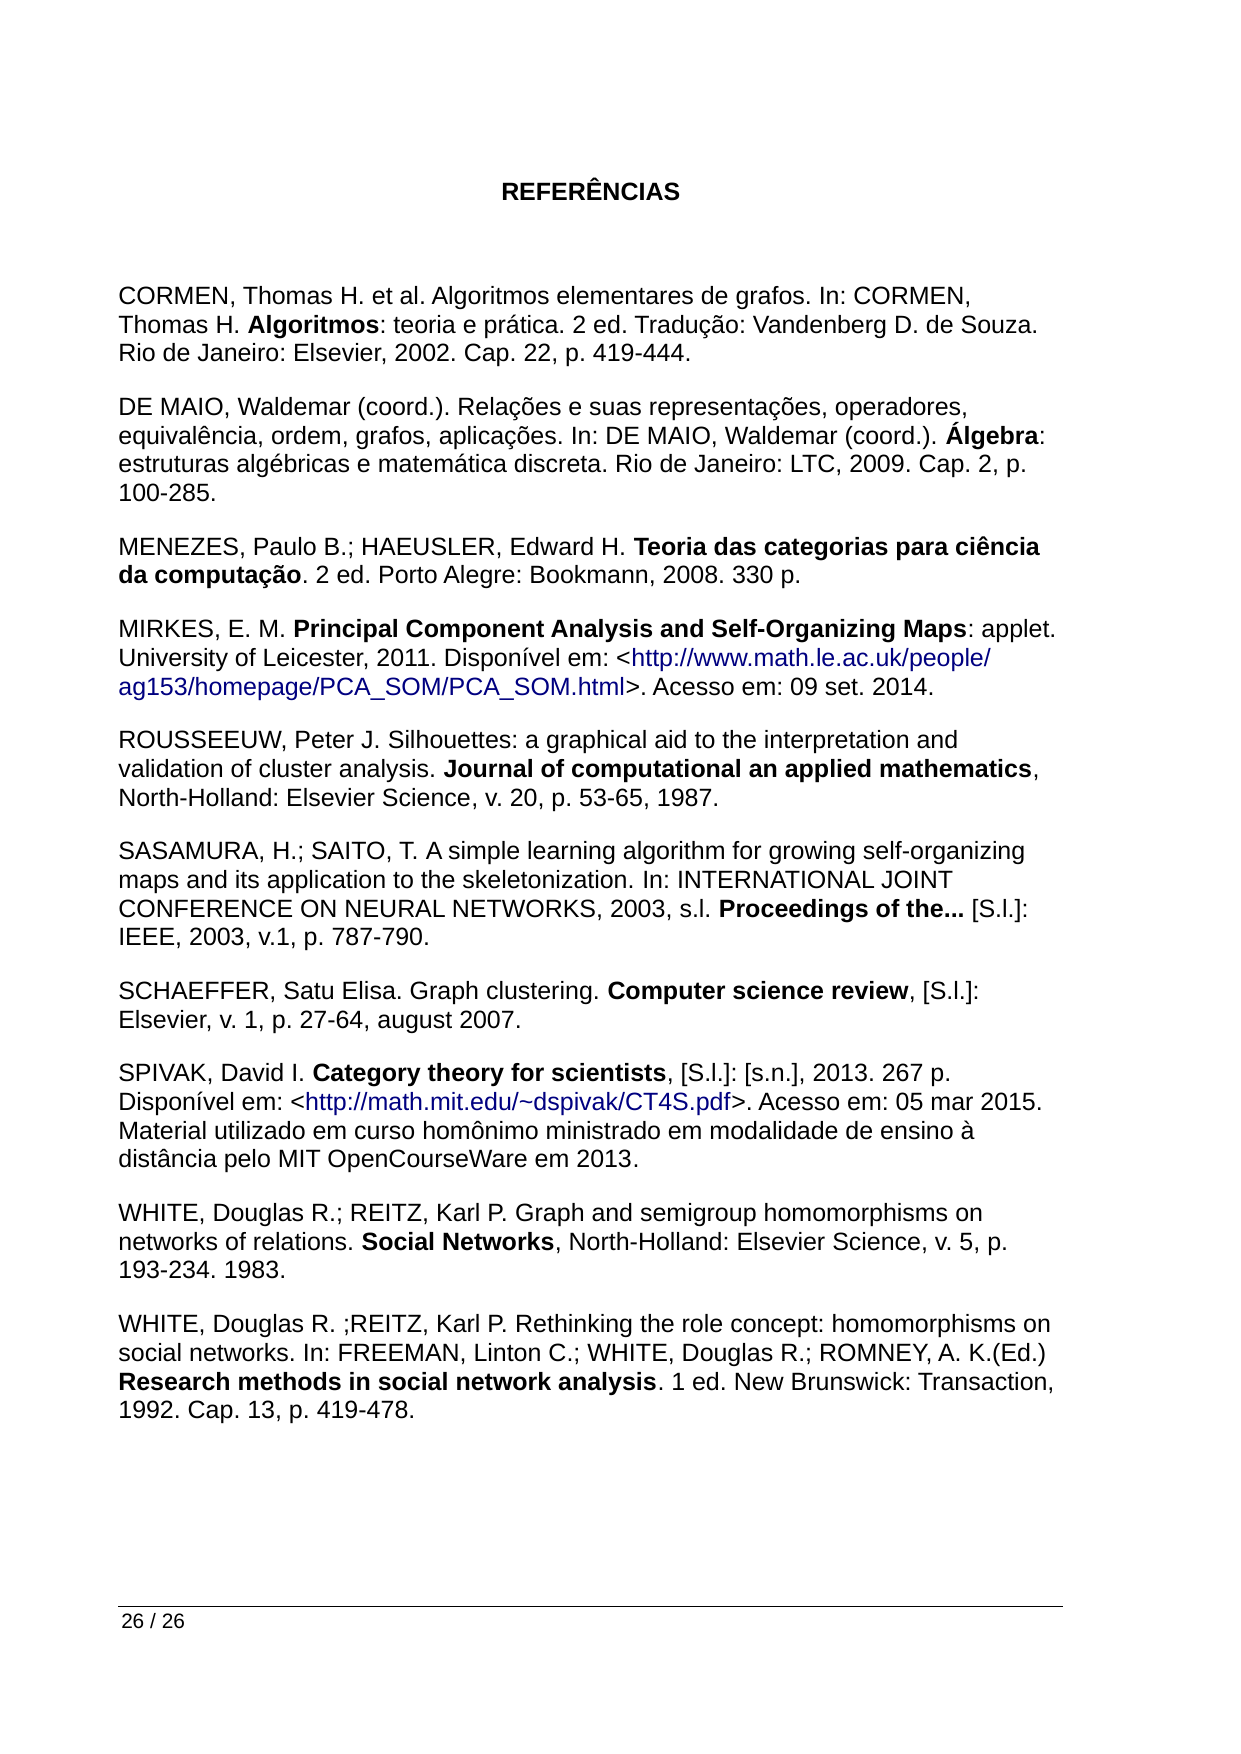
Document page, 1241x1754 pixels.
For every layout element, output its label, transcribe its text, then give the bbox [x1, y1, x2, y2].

text DE MAIO, Waldemar (coord.). Relações e suas representações, operadores, equivalência, ordem, grafos, aplicações. In: DE MAIO, Waldemar (coord.). Álgebra: estruturas algébricas e matemática discreta. Rio de Janeiro: LTC, 2009. Cap. 2, p. 100-285. [118, 392, 1063, 507]
text SCHAEFFER, Satu Elisa. Graph clustering. Computer science review, [S.l.]: Elsevier, v. 1, p. 27-64, august 2007. [118, 976, 1063, 1033]
text MIRKES, E. M. Principal Component Analysis and Self-Organizing Maps: applet. University of Leicester, 2011. Disponível em: <http://www.math.le.ac.uk/people/ ag153/homepage/PCA_SOM/PCA_SOM.html>. Acesso em: 09 set. 2014. [118, 614, 1063, 700]
text SASAMURA, H.; SAITO, T. A simple learning algorithm for growing self-organizing maps and its application to the skeletonization. In: INTERNATIONAL JOINT CONFERENCE ON NEURAL NETWORKS, 2003, s.l. Proceedings of the... [S.l.]: IEEE, 2003, v.1, p. 787-790. [118, 836, 1063, 951]
text WHITE, Douglas R.; REITZ, Karl P. Graph and semigroup homomorphisms on networks of relations. Social Networks, North-Holland: Elsevier Science, v. 5, p. 193-234. 1983. [118, 1198, 1063, 1284]
text ROUSSEEUW, Peter J. Silhouettes: a graphical aid to the interpretation and validation of cluster analysis. Journal of computational an applied mathematics, North-Holland: Elsevier Science, v. 20, p. 53-65, 1987. [118, 725, 1063, 811]
text MENEZES, Paulo B.; HAEUSLER, Edward H. Teoria das categorias para ciência da computação. 2 ed. Porto Alegre: Bookmann, 2008. 330 p. [118, 532, 1063, 589]
text CORMEN, Thomas H. et al. Algoritmos elementares de grafos. In: CORMEN, Thomas H. Algoritmos: teoria e prática. 2 ed. Tradução: Vandenberg D. de Souza. Rio de Janeiro: Elsevier, 2002. Cap. 22, p. 419-444. [118, 281, 1063, 367]
text SPIVAK, David I. Category theory for scientists, [S.l.]: [s.n.], 2013. 267 p. Disponível em: <http://math.mit.edu/~dspivak/CT4S.pdf>. Acesso em: 05 mar 2015. Material utilizado em curso homônimo ministrado em modalidade de ensino à distância pelo MIT OpenCourseWare em 2013. [118, 1058, 1063, 1173]
subtitle Referências [118, 177, 1063, 206]
text WHITE, Douglas R. ;REITZ, Karl P. Rethinking the role concept: homomorphisms on social networks. In: FREEMAN, Linton C.; WHITE, Douglas R.; ROMNEY, A. K.(Ed.) Research methods in social network analysis. 1 ed. New Brunswick: Transaction, 1992. Cap. 13, p. 419-478. [118, 1309, 1063, 1424]
